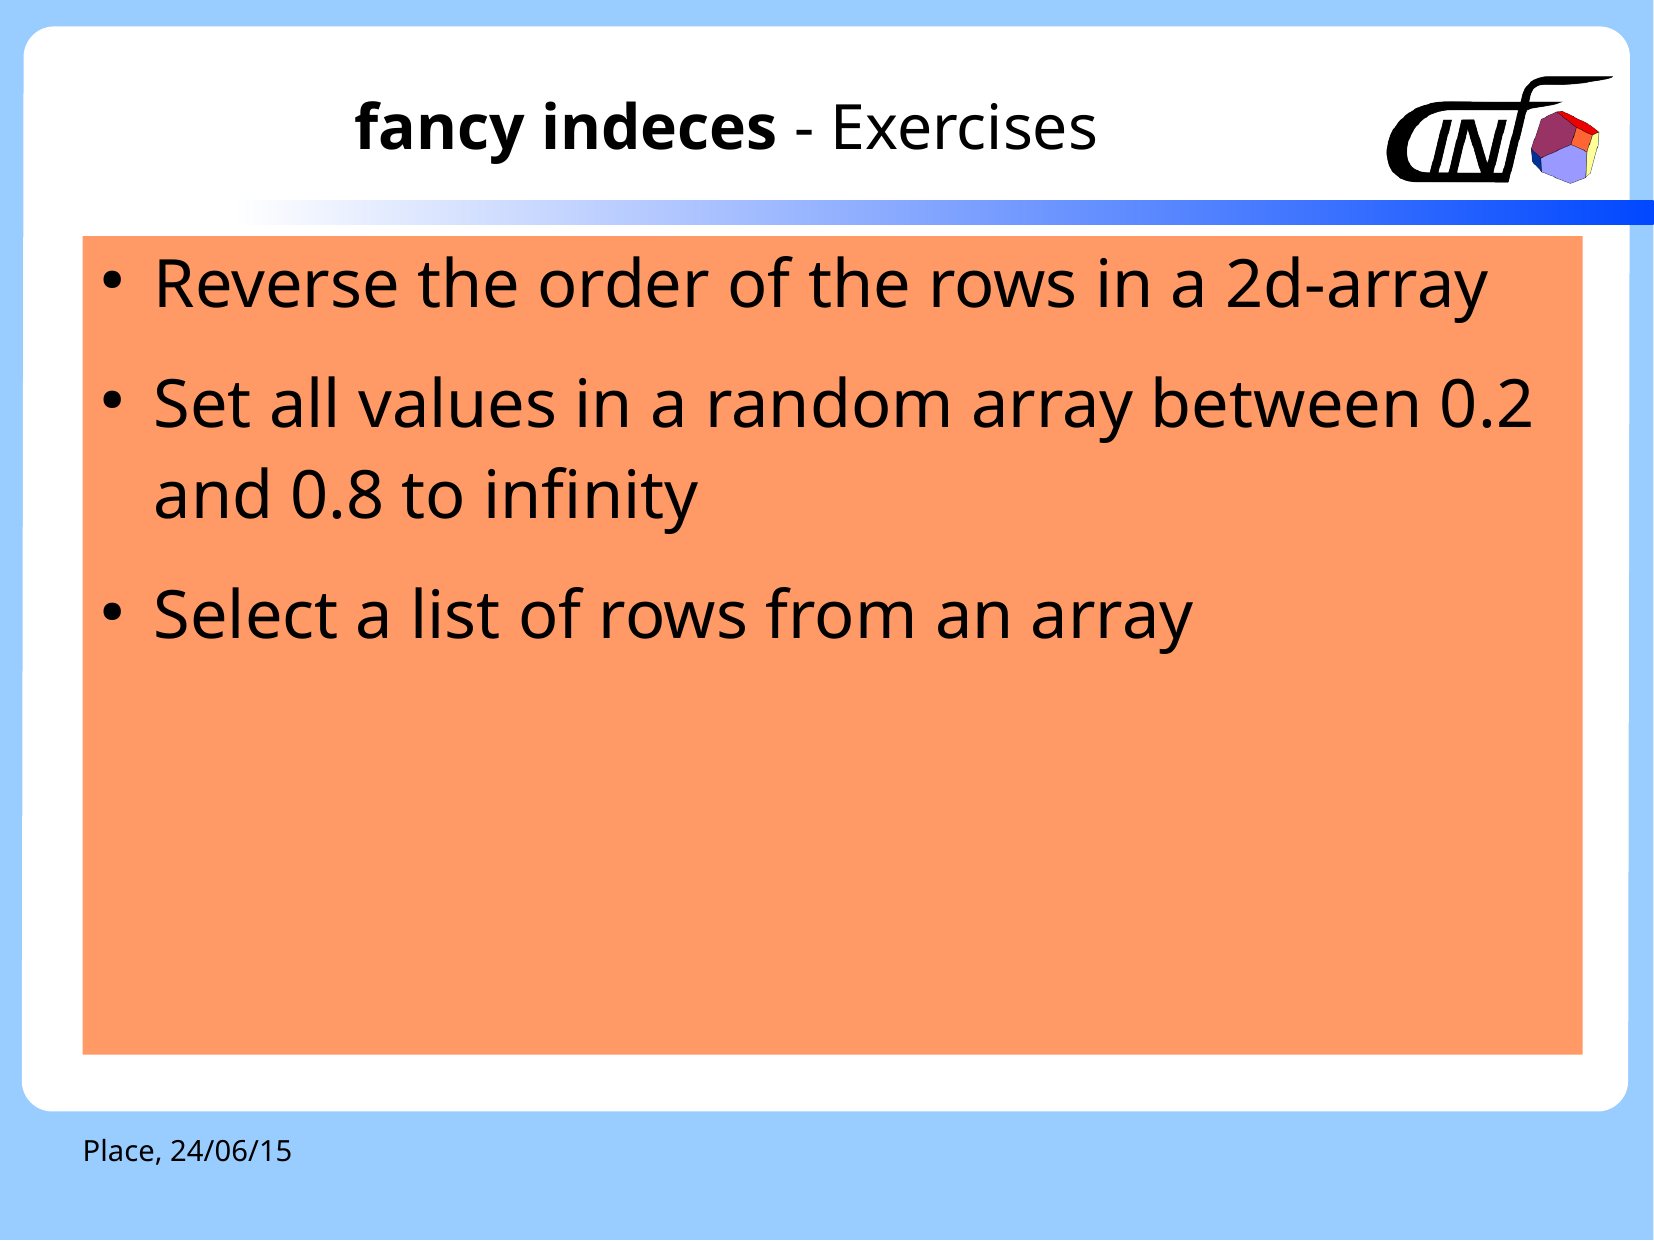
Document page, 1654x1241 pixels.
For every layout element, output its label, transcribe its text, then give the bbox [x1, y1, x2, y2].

picture [1386, 76, 1613, 184]
list Reverse the order of the rows in a 2d-array Set all values in a random array between 0.2 and 0.8 to infinity Select a list of rows from an array [82, 236, 1583, 1055]
title fancy indeces - Exercises [82, 49, 1371, 201]
